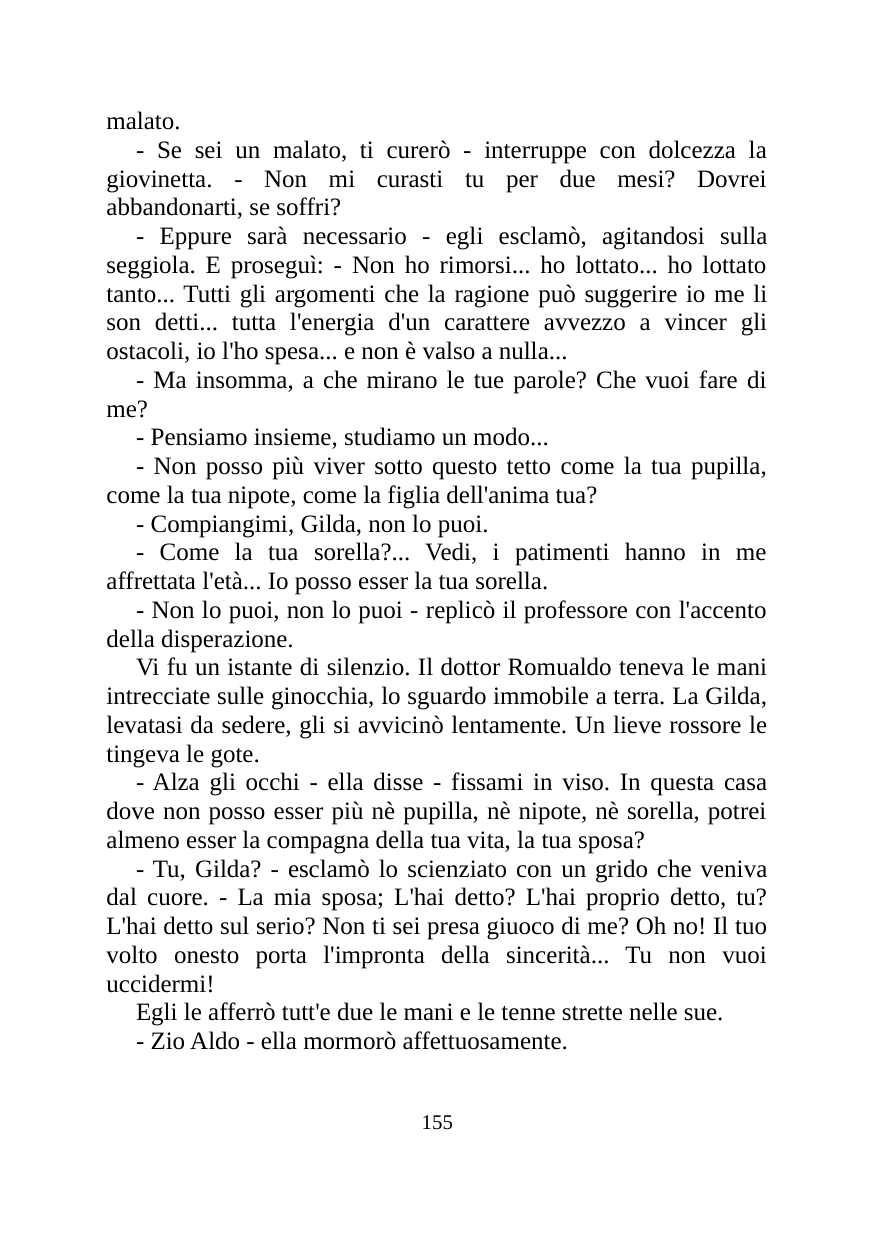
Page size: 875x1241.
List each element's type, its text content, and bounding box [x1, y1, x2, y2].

text - Tu, Gilda? - esclamò lo scienziato con un grido che veniva dal cuore. - La mia sposa; L'hai detto? L'hai proprio detto, tu? L'hai detto sul serio? Non ti sei presa giuoco di me? Oh no! Il tuo volto onesto porta l'impronta della sincerità... Tu non vuoi uccidermi! [106, 854, 768, 997]
text - Zio Aldo - ella mormorò affettuosamente. [106, 1026, 768, 1055]
text - Come la tua sorella?... Vedi, i patimenti hanno in me affrettata l'età... Io posso esser la tua sorella. [106, 537, 768, 595]
text - Se sei un malato, ti curerò - interruppe con dolcezza la giovinetta. - Non mi curasti tu per due mesi? Dovrei abbandonarti, se soffri? [106, 135, 768, 221]
text - Alza gli occhi - ella disse - fissami in viso. In questa casa dove non posso esser più nè pupilla, nè nipote, nè sorella, potrei almeno esser la compagna della tua vita, la tua sposa? [106, 767, 768, 854]
text Egli le afferrò tutt'e due le mani e le tenne strette nelle sue. [106, 997, 768, 1026]
text - Non lo puoi, non lo puoi - replicò il professore con l'accento della disperazione. [106, 595, 768, 652]
text malato. [106, 106, 768, 135]
text - Non posso più viver sotto questo tetto come la tua pupilla, come la tua nipote, come la figlia dell'anima tua? [106, 451, 768, 509]
text Vi fu un istante di silenzio. Il dottor Romualdo teneva le mani intrecciate sulle ginocchia, lo sguardo immobile a terra. La Gilda, levatasi da sedere, gli si avvicinò lentamente. Un lieve rossore le tingeva le gote. [106, 652, 768, 767]
text - Pensiamo insieme, studiamo un modo... [106, 422, 768, 451]
text - Ma insomma, a che mirano le tue parole? Che vuoi fare di me? [106, 365, 768, 422]
text - Compiangimi, Gilda, non lo puoi. [106, 509, 768, 537]
text - Eppure sarà necessario - egli esclamò, agitandosi sulla seggiola. E proseguì: - Non ho rimorsi... ho lottato... ho lottato tanto... Tutti gli argomenti che la ragione può suggerire io me li son detti... tutta l'energia d'un carattere avvezzo a vincer gli ostacoli, io l'ho spesa... e non è valso a nulla... [106, 221, 768, 365]
